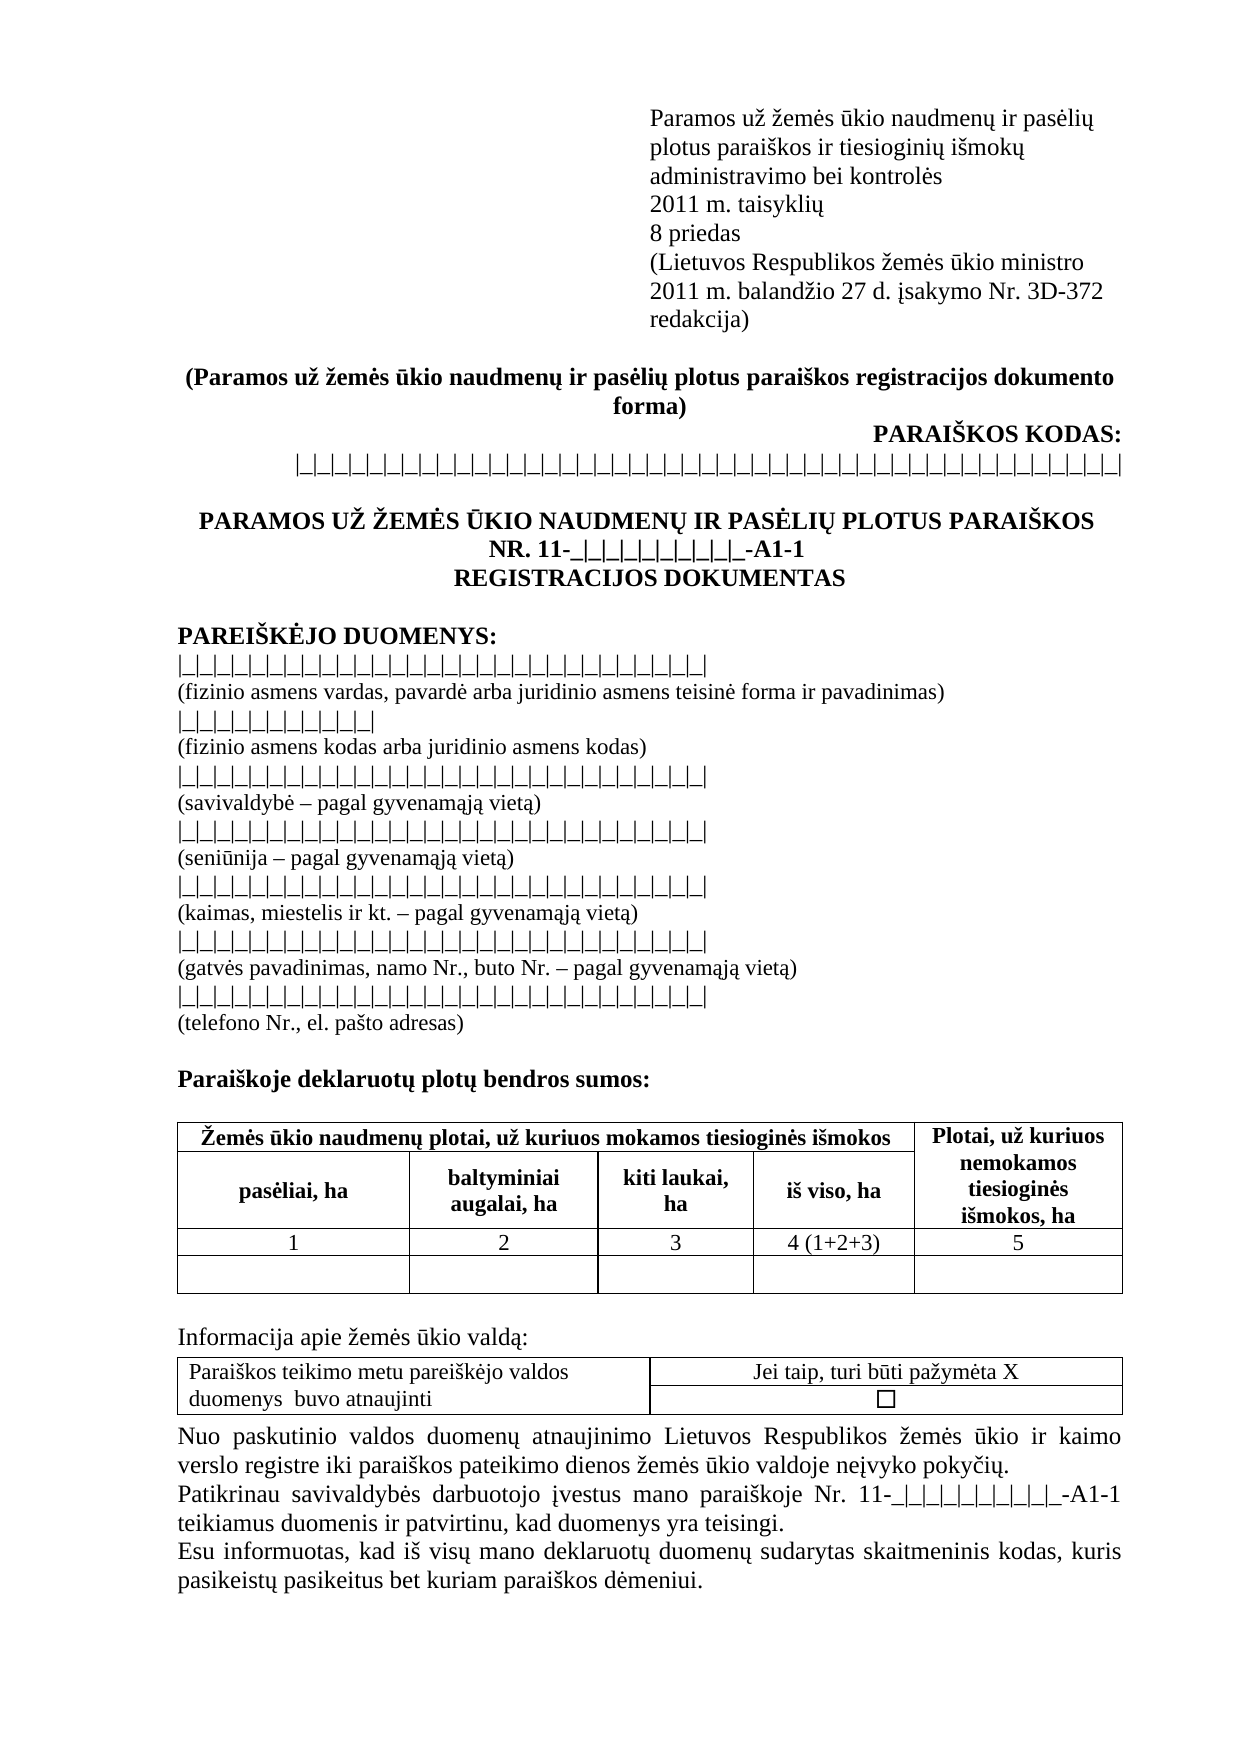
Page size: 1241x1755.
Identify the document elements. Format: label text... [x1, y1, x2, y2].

text |_|_|_|_|_|_|_|_|_|_|_| [177, 705, 1122, 733]
text (telefono Nr., el. pašto adresas) [177, 1009, 1122, 1035]
text redakcija) [649, 304, 1122, 333]
table_cell [178, 1256, 409, 1293]
text (Paramos už žemės ūkio naudmenų ir pasėlių plotus paraiškos registracijos dokumento forma) [177, 362, 1122, 419]
table_header Paraiškos teikimo metu pareiškėjo valdos duomenys buvo atnaujinti [178, 1358, 649, 1414]
table_cell kiti laukai, ha [599, 1152, 753, 1228]
table_cell 4 (1+2+3) [754, 1229, 914, 1255]
text Informacija apie žemės ūkio valdą: [177, 1322, 1122, 1351]
text 8 priedas [649, 218, 1122, 247]
text (Lietuvos Respublikos žemės ūkio ministro [649, 247, 1122, 276]
text |_|_|_|_|_|_|_|_|_|_|_|_|_|_|_|_|_|_|_|_|_|_|_|_|_|_|_|_|_|_| [177, 870, 1122, 899]
text |_|_|_|_|_|_|_|_|_|_|_|_|_|_|_|_|_|_|_|_|_|_|_|_|_|_|_|_|_|_| [177, 925, 1122, 954]
text Paramos už žemės ūkio naudmenų ir pasėlių plotus Paraiškos Nr. 11-_|_|_|_|_|_|_|_|_|_-A1-1 registracijos dokumentas [177, 506, 1122, 592]
text |_|_|_|_|_|_|_|_|_|_|_|_|_|_|_|_|_|_|_|_|_|_|_|_|_|_|_|_|_|_| [177, 760, 1122, 788]
text (gatvės pavadinimas, namo Nr., buto Nr. – pagal gyvenamąją vietą) [177, 954, 1122, 980]
table_cell iš viso, ha [754, 1152, 914, 1228]
table_header Žemės ūkio naudmenų plotai, už kuriuos mokamos tiesioginės išmokos [178, 1123, 914, 1151]
text plotus paraiškos ir tiesioginių išmokų [649, 132, 1122, 161]
text 2011 m. balandžio 27 d. įsakymo Nr. 3D-372 [649, 276, 1122, 304]
text |_|_|_|_|_|_|_|_|_|_|_|_|_|_|_|_|_|_|_|_|_|_|_|_|_|_|_|_|_|_| [177, 649, 1122, 678]
text (seniūnija – pagal gyvenamąją vietą) [177, 844, 1122, 870]
table_cell [754, 1256, 914, 1293]
text Patikrinau savivaldybės darbuotojo įvestus mano paraiškoje Nr. 11-_|_|_|_|_|_|_|_|_|_-A1-1 teikiamus duomenis ir patvirtinu, kad duomenys yra teisingi. [177, 1479, 1122, 1536]
table_cell [410, 1256, 597, 1293]
table_cell [599, 1256, 753, 1293]
table_cell pasėliai, ha [178, 1152, 409, 1228]
text Nuo paskutinio valdos duomenų atnaujinimo Lietuvos Respublikos žemės ūkio ir kaimo verslo registre iki paraiškos pateikimo dienos žemės ūkio valdoje neįvyko pokyčių. [177, 1421, 1122, 1479]
table_cell 2 [410, 1229, 597, 1255]
table_header Plotai, už kuriuos nemokamos tiesioginės išmokos, ha [915, 1123, 1122, 1228]
text 2011 m. taisyklių [649, 189, 1122, 218]
table_cell baltyminiai augalai, ha [410, 1152, 597, 1228]
table_cell 3 [599, 1229, 753, 1255]
table_header Jei taip, turi būti pažymėta X [651, 1358, 1122, 1384]
text administravimo bei kontrolės [649, 161, 1122, 189]
text Paraiškoje deklaruotų plotų bendros sumos: [177, 1064, 1122, 1093]
text (savivaldybė – pagal gyvenamąją vietą) [177, 788, 1122, 815]
text (fizinio asmens vardas, pavardė arba juridinio asmens teisinė forma ir pavadinimas) [177, 678, 1122, 705]
text Paramos už žemės ūkio naudmenų ir pasėlių [649, 103, 1122, 132]
text Esu informuotas, kad iš visų mano deklaruotų duomenų sudarytas skaitmeninis kodas, kuris pasikeistų pasikeitus bet kuriam paraiškos dėmeniui. [177, 1536, 1122, 1594]
table_cell [915, 1256, 1122, 1293]
table_cell [] [651, 1386, 1122, 1414]
text |_|_|_|_|_|_|_|_|_|_|_|_|_|_|_|_|_|_|_|_|_|_|_|_|_|_|_|_|_|_| [177, 980, 1122, 1009]
text Pareiškėjo duomenys: [177, 621, 1122, 649]
text paraiškos kodas: [177, 419, 1122, 448]
text (kaimas, miestelis ir kt. – pagal gyvenamąją vietą) [177, 899, 1122, 925]
text |_|_|_|_|_|_|_|_|_|_|_|_|_|_|_|_|_|_|_|_|_|_|_|_|_|_|_|_|_|_|_|_|_|_|_|_|_|_|_|_|_|_|_|_|_|_|_| [177, 448, 1122, 477]
text |_|_|_|_|_|_|_|_|_|_|_|_|_|_|_|_|_|_|_|_|_|_|_|_|_|_|_|_|_|_| [177, 815, 1122, 844]
table_cell 1 [178, 1229, 409, 1255]
table_cell 5 [915, 1229, 1122, 1255]
text (fizinio asmens kodas arba juridinio asmens kodas) [177, 733, 1122, 760]
